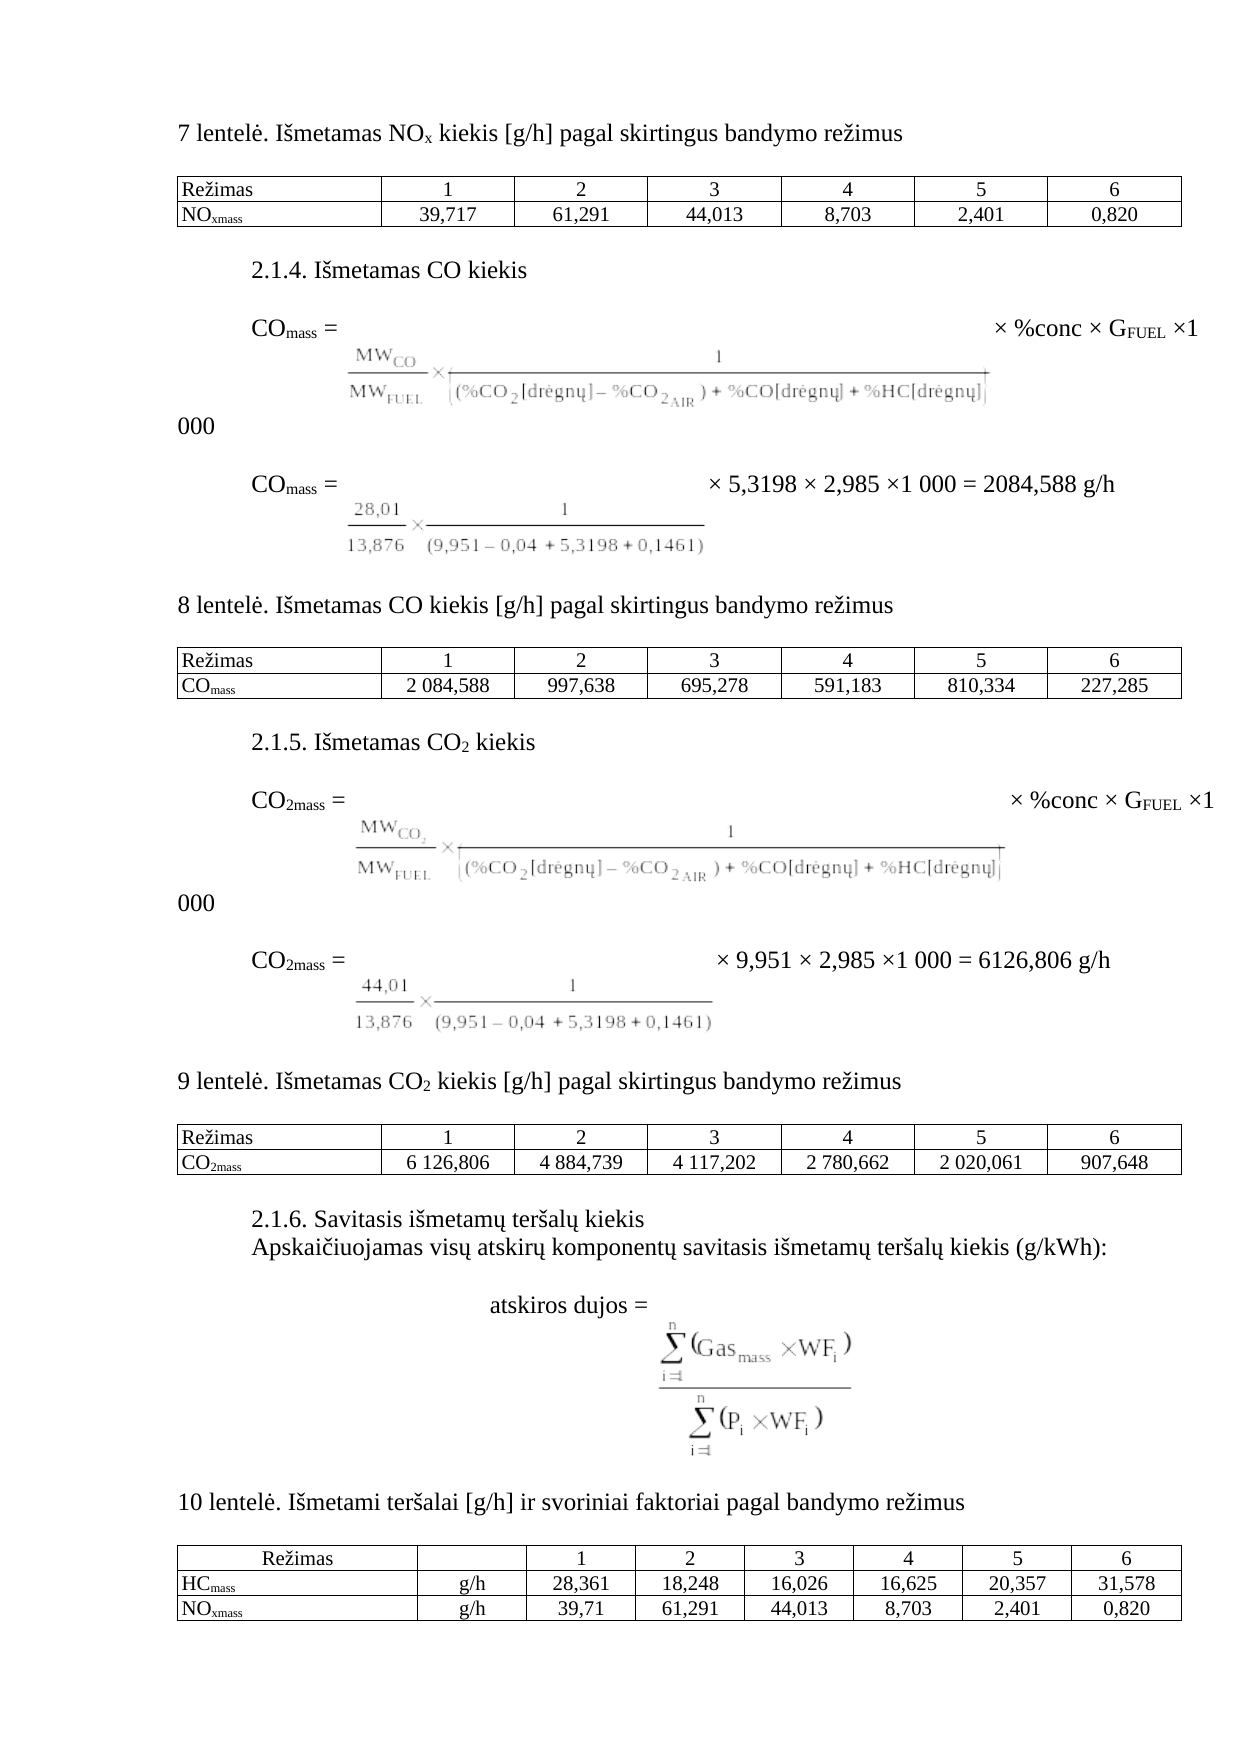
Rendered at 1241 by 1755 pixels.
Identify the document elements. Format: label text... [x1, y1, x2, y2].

text 7 lentelė. Išmetamas NOx kiekis [g/h] pagal skirtingus bandymo režimus [177, 118, 1166, 147]
table_header Režimas [178, 177, 381, 201]
table_header 6 [1048, 648, 1181, 672]
table_header 4 [854, 1546, 962, 1570]
table_cell 2 084,588 [382, 674, 514, 697]
table_header 1 [382, 177, 514, 201]
text 2.1.4. Išmetamas CO kiekis [177, 256, 1166, 284]
table_cell 8,703 [782, 202, 914, 226]
table_header 6 [1048, 1125, 1181, 1149]
table_header [418, 1546, 526, 1570]
table_cell 695,278 [648, 674, 781, 697]
text COmass = × 5,3198 × 2,985 ×1 000 = 2084,588 g/h [177, 469, 1216, 561]
table_cell 4 884,739 [515, 1150, 647, 1174]
table_header 5 [915, 1125, 1047, 1149]
table_cell 810,334 [915, 674, 1047, 697]
table_cell HCmass [178, 1571, 417, 1595]
text Apskaičiuojamas visų atskirų komponentų savitasis išmetamų teršalų kiekis (g/kWh): [177, 1232, 1166, 1261]
text 10 lentelė. Išmetami teršalai [g/h] ir svoriniai faktoriai pagal bandymo režimus [177, 1487, 1166, 1516]
table_cell 997,638 [515, 674, 647, 697]
table_cell 61,291 [515, 202, 647, 226]
text 9 lentelė. Išmetamas CO2 kiekis [g/h] pagal skirtingus bandymo režimus [177, 1066, 1166, 1095]
table_cell 16,026 [745, 1571, 853, 1595]
table_cell COmass [178, 674, 381, 697]
table_cell CO2mass [178, 1150, 381, 1174]
table_header 2 [515, 648, 647, 672]
table_cell g/h [418, 1596, 526, 1620]
table_cell 0,820 [1072, 1596, 1181, 1620]
table_header 2 [515, 177, 647, 201]
table_cell 227,285 [1048, 674, 1181, 697]
table_header 4 [782, 648, 914, 672]
table_cell 61,291 [636, 1596, 744, 1620]
table_header 3 [745, 1546, 853, 1570]
table_header 6 [1048, 177, 1181, 201]
text 8 lentelė. Išmetamas CO kiekis [g/h] pagal skirtingus bandymo režimus [177, 590, 1166, 618]
table_cell 39,71 [527, 1596, 635, 1620]
table_cell NOxmass [178, 202, 381, 226]
table_cell 44,013 [745, 1596, 853, 1620]
table_cell 16,625 [854, 1571, 962, 1595]
table_header 3 [648, 648, 781, 672]
table_cell 0,820 [1048, 202, 1181, 226]
table_cell NOxmass [178, 1596, 417, 1620]
table_header Režimas [178, 648, 381, 672]
table_header 5 [915, 648, 1047, 672]
table_header 1 [382, 1125, 514, 1149]
table_header 5 [915, 177, 1047, 201]
table_header 2 [636, 1546, 744, 1570]
table_cell 2 020,061 [915, 1150, 1047, 1174]
text 2.1.5. Išmetamas CO2 kiekis [177, 727, 1166, 756]
table_cell 2,401 [915, 202, 1047, 226]
table_cell 6 126,806 [382, 1150, 514, 1174]
table_header 1 [382, 648, 514, 672]
text COmass = × %conc × GFUEL ×1 000 [177, 313, 1216, 440]
table_header 1 [527, 1546, 635, 1570]
table_cell 44,013 [648, 202, 781, 226]
table_cell 907,648 [1048, 1150, 1181, 1174]
table_cell 2 780,662 [782, 1150, 914, 1174]
table_cell 28,361 [527, 1571, 635, 1595]
table_header Režimas [178, 1125, 381, 1149]
text CO2mass = × %conc × GFUEL ×1 000 [177, 785, 1216, 917]
table_cell 39,717 [382, 202, 514, 226]
table_header 4 [782, 1125, 914, 1149]
table_cell 4 117,202 [648, 1150, 781, 1174]
text CO2mass = × 9,951 × 2,985 ×1 000 = 6126,806 g/h [177, 945, 1216, 1037]
table_cell 31,578 [1072, 1571, 1181, 1595]
table_cell 8,703 [854, 1596, 962, 1620]
text atskiros dujos = [177, 1290, 1166, 1458]
table_cell 2,401 [963, 1596, 1071, 1620]
table_header Režimas [178, 1546, 417, 1570]
table_header 5 [963, 1546, 1071, 1570]
table_cell 20,357 [963, 1571, 1071, 1595]
table_header 3 [648, 1125, 781, 1149]
table_cell 591,183 [782, 674, 914, 697]
table_header 4 [782, 177, 914, 201]
text 2.1.6. Savitasis išmetamų teršalų kiekis [177, 1204, 1166, 1232]
table_header 6 [1072, 1546, 1181, 1570]
table_header 3 [648, 177, 781, 201]
table_cell g/h [418, 1571, 526, 1595]
table_cell 18,248 [636, 1571, 744, 1595]
table_header 2 [515, 1125, 647, 1149]
